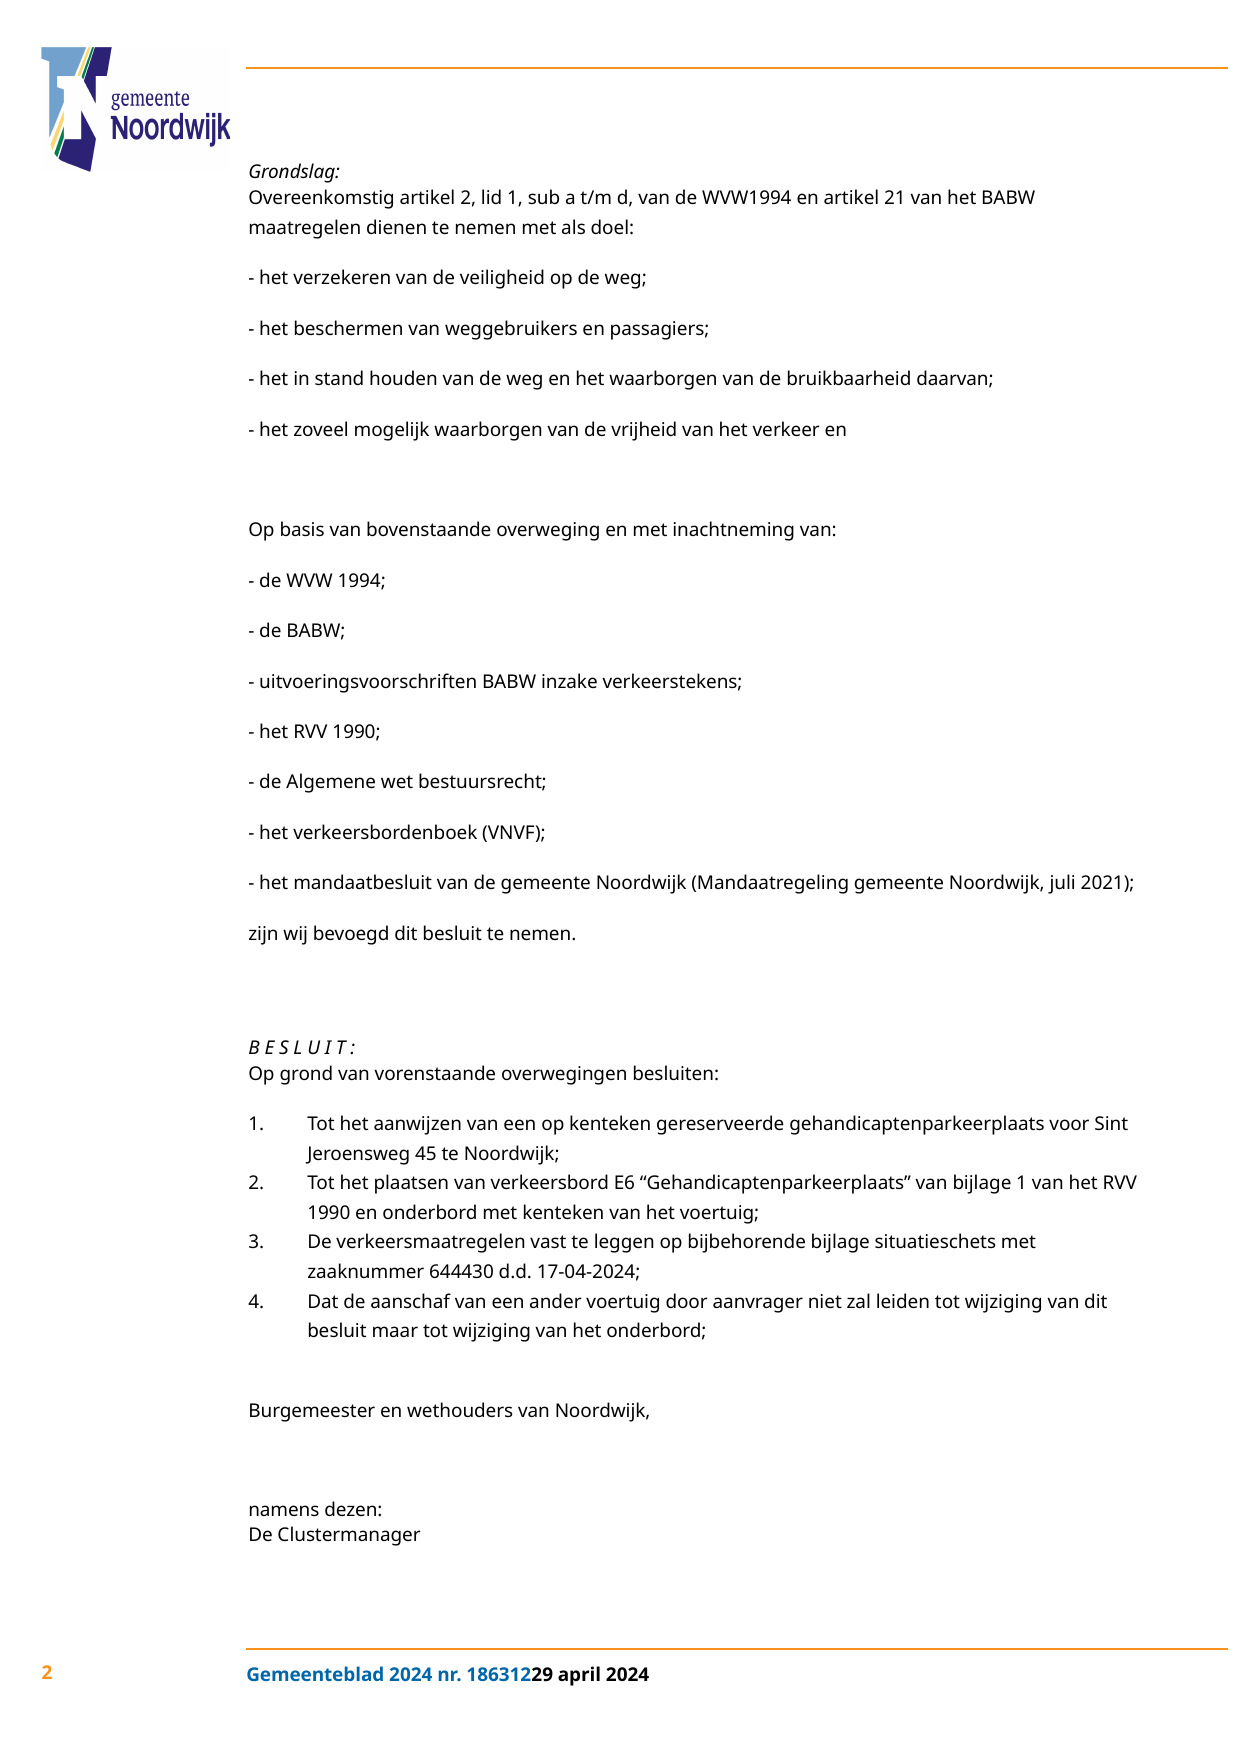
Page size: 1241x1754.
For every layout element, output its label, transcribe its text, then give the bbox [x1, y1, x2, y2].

text Op basis van bovenstaande overweging en met inachtneming van: [248, 517, 1152, 542]
text zijn wij bevoegd dit besluit te nemen. [248, 920, 1152, 946]
text - het verkeersbordenboek (VNVF); [248, 819, 1152, 845]
text - het zoveel mogelijk waarborgen van de vrijheid van het verkeer en [248, 416, 1152, 441]
text namens dezen: [248, 1496, 1152, 1521]
text Op grond van vorenstaande overwegingen besluiten: [248, 1060, 1152, 1086]
text B E S L U I T : [248, 1034, 1152, 1060]
text Overeenkomstig artikel 2, lid 1, sub a t/m d, van de WVW1994 en artikel 21 van het BABW maatregelen dienen te nemen met als doel: [248, 184, 1152, 240]
list Tot het plaatsen van verkeersbord E6 “Gehandicaptenparkeerplaats” van bijlage 1 van het RVV 1990 en onderbord met kenteken van het voertuig; [248, 1169, 1152, 1225]
list De verkeersmaatregelen vast te leggen op bijbehorende bijlage situatieschets met zaaknummer 644430 d.d. 17-04-2024; [248, 1229, 1152, 1284]
text - de BABW; [248, 617, 1152, 643]
text - het RVV 1990; [248, 718, 1152, 744]
text - de Algemene wet bestuursrecht; [248, 769, 1152, 794]
text - het mandaatbesluit van de gemeente Noordwijk (Mandaatregeling gemeente Noordwijk, juli 2021); [248, 869, 1152, 895]
text - het beschermen van weggebruikers en passagiers; [248, 315, 1152, 341]
text - de WVW 1994; [248, 567, 1152, 593]
list Dat de aanschaf van een ander voertuig door aanvrager niet zal leiden tot wijziging van dit besluit maar tot wijziging van het onderbord; [248, 1288, 1152, 1343]
text Burgemeester en wethouders van Noordwijk, [248, 1397, 1152, 1423]
list Tot het aanwijzen van een op kenteken gereserveerde gehandicaptenparkeerplaats voor Sint Jeroensweg 45 te Noordwijk; [248, 1110, 1152, 1166]
text - uitvoeringsvoorschriften BABW inzake verkeerstekens; [248, 668, 1152, 693]
text - het verzekeren van de veiligheid op de weg; [248, 264, 1152, 290]
text De Clustermanager [248, 1521, 1152, 1547]
text - het in stand houden van de weg en het waarborgen van de bruikbaarheid daarvan; [248, 365, 1152, 391]
picture [41, 47, 231, 172]
text Grondslag: [248, 159, 1152, 184]
